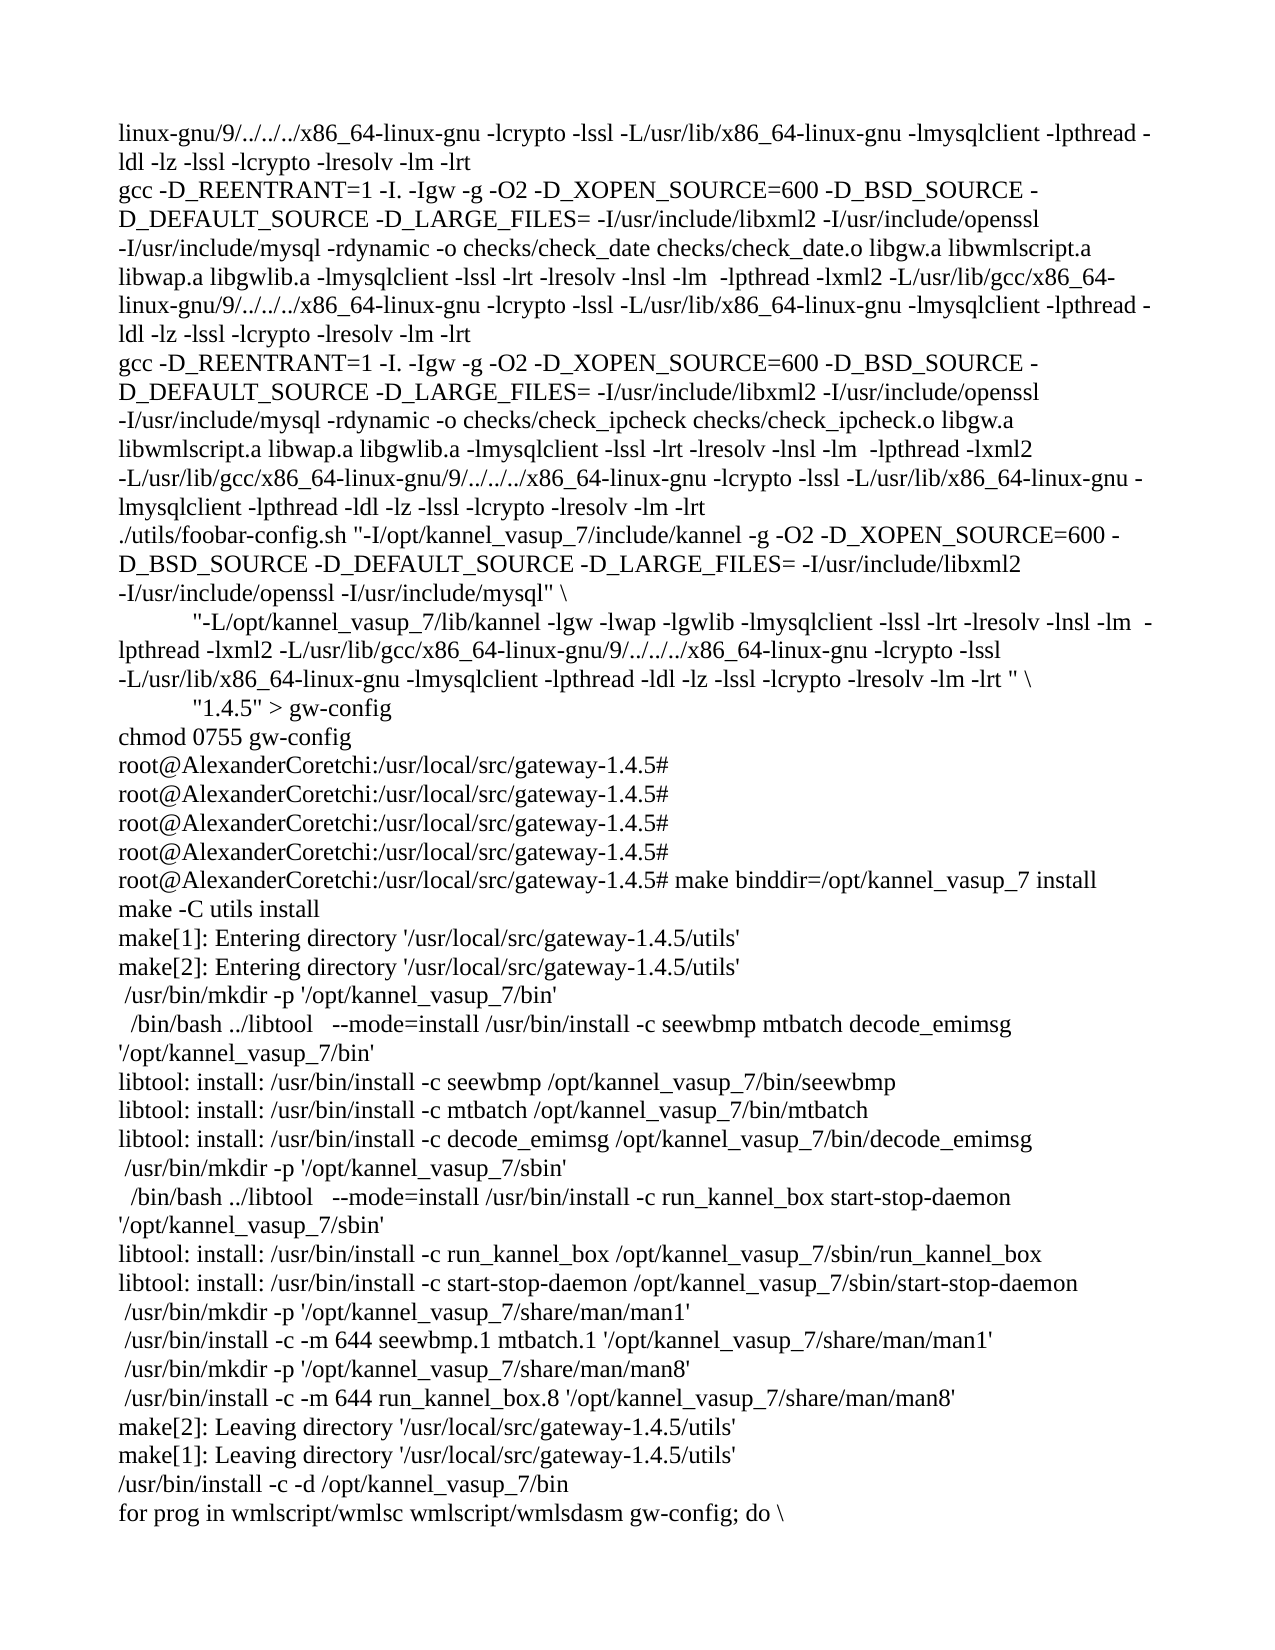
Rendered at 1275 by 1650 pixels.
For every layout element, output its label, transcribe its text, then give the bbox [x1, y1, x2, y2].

text for prog in wmlscript/wmlsc wmlscript/wmlsdasm gw-config; do \ [118, 1498, 1157, 1527]
text libtool: install: /usr/bin/install -c seewbmp /opt/kannel_vasup_7/bin/seewbmp [118, 1067, 1157, 1096]
text /usr/bin/mkdir -p '/opt/kannel_vasup_7/share/man/man8' [118, 1354, 1157, 1383]
text root@AlexanderCoretchi:/usr/local/src/gateway-1.4.5# [118, 751, 1157, 779]
text make[1]: Entering directory '/usr/local/src/gateway-1.4.5/utils' [118, 923, 1157, 952]
text /usr/bin/install -c -m 644 run_kannel_box.8 '/opt/kannel_vasup_7/share/man/man8' [118, 1383, 1157, 1412]
text libtool: install: /usr/bin/install -c start-stop-daemon /opt/kannel_vasup_7/sbin/start-stop-daemon [118, 1268, 1157, 1297]
text make[1]: Leaving directory '/usr/local/src/gateway-1.4.5/utils' [118, 1441, 1157, 1469]
text /usr/bin/install -c -d /opt/kannel_vasup_7/bin [118, 1469, 1157, 1498]
text libtool: install: /usr/bin/install -c decode_emimsg /opt/kannel_vasup_7/bin/decode_emimsg [118, 1124, 1157, 1153]
text /bin/bash ../libtool --mode=install /usr/bin/install -c seewbmp mtbatch decode_emimsg '/opt/kannel_vasup_7/bin' [118, 1009, 1157, 1067]
text chmod 0755 gw-config [118, 722, 1157, 751]
text make[2]: Entering directory '/usr/local/src/gateway-1.4.5/utils' [118, 952, 1157, 981]
text gcc -D_REENTRANT=1 -I. -Igw -g -O2 -D_XOPEN_SOURCE=600 -D_BSD_SOURCE -D_DEFAULT_SOURCE -D_LARGE_FILES= -I/usr/include/libxml2 -I/usr/include/openssl -I/usr/include/mysql -rdynamic -o checks/check_ipcheck checks/check_ipcheck.o libgw.a libwmlscript.a libwap.a libgwlib.a -lmysqlclient -lssl -lrt -lresolv -lnsl -lm -lpthread -lxml2 -L/usr/lib/gcc/x86_64-linux-gnu/9/../../../x86_64-linux-gnu -lcrypto -lssl -L/usr/lib/x86_64-linux-gnu -lmysqlclient -lpthread -ldl -lz -lssl -lcrypto -lresolv -lm -lrt [118, 348, 1157, 521]
text /usr/bin/mkdir -p '/opt/kannel_vasup_7/bin' [118, 981, 1157, 1009]
text linux-gnu/9/../../../x86_64-linux-gnu -lcrypto -lssl -L/usr/lib/x86_64-linux-gnu -lmysqlclient -lpthread -ldl -lz -lssl -lcrypto -lresolv -lm -lrt [118, 118, 1157, 176]
text root@AlexanderCoretchi:/usr/local/src/gateway-1.4.5# make binddir=/opt/kannel_vasup_7 install [118, 866, 1157, 894]
text root@AlexanderCoretchi:/usr/local/src/gateway-1.4.5# [118, 779, 1157, 808]
text make -C utils install [118, 894, 1157, 923]
text root@AlexanderCoretchi:/usr/local/src/gateway-1.4.5# [118, 837, 1157, 866]
text /usr/bin/mkdir -p '/opt/kannel_vasup_7/sbin' [118, 1153, 1157, 1182]
text libtool: install: /usr/bin/install -c run_kannel_box /opt/kannel_vasup_7/sbin/run_kannel_box [118, 1239, 1157, 1268]
text /usr/bin/mkdir -p '/opt/kannel_vasup_7/share/man/man1' [118, 1297, 1157, 1326]
text /bin/bash ../libtool --mode=install /usr/bin/install -c run_kannel_box start-stop-daemon '/opt/kannel_vasup_7/sbin' [118, 1182, 1157, 1239]
text gcc -D_REENTRANT=1 -I. -Igw -g -O2 -D_XOPEN_SOURCE=600 -D_BSD_SOURCE -D_DEFAULT_SOURCE -D_LARGE_FILES= -I/usr/include/libxml2 -I/usr/include/openssl -I/usr/include/mysql -rdynamic -o checks/check_date checks/check_date.o libgw.a libwmlscript.a libwap.a libgwlib.a -lmysqlclient -lssl -lrt -lresolv -lnsl -lm -lpthread -lxml2 -L/usr/lib/gcc/x86_64-linux-gnu/9/../../../x86_64-linux-gnu -lcrypto -lssl -L/usr/lib/x86_64-linux-gnu -lmysqlclient -lpthread -ldl -lz -lssl -lcrypto -lresolv -lm -lrt [118, 176, 1157, 348]
text ./utils/foobar-config.sh "-I/opt/kannel_vasup_7/include/kannel -g -O2 -D_XOPEN_SOURCE=600 -D_BSD_SOURCE -D_DEFAULT_SOURCE -D_LARGE_FILES= -I/usr/include/libxml2 -I/usr/include/openssl -I/usr/include/mysql" \ [118, 521, 1157, 607]
text root@AlexanderCoretchi:/usr/local/src/gateway-1.4.5# [118, 808, 1157, 837]
text libtool: install: /usr/bin/install -c mtbatch /opt/kannel_vasup_7/bin/mtbatch [118, 1096, 1157, 1124]
text make[2]: Leaving directory '/usr/local/src/gateway-1.4.5/utils' [118, 1412, 1157, 1441]
text /usr/bin/install -c -m 644 seewbmp.1 mtbatch.1 '/opt/kannel_vasup_7/share/man/man1' [118, 1326, 1157, 1354]
text "-L/opt/kannel_vasup_7/lib/kannel -lgw -lwap -lgwlib -lmysqlclient -lssl -lrt -lresolv -lnsl -lm -lpthread -lxml2 -L/usr/lib/gcc/x86_64-linux-gnu/9/../../../x86_64-linux-gnu -lcrypto -lssl -L/usr/lib/x86_64-linux-gnu -lmysqlclient -lpthread -ldl -lz -lssl -lcrypto -lresolv -lm -lrt " \ [118, 607, 1157, 693]
text "1.4.5" > gw-config [118, 693, 1157, 722]
